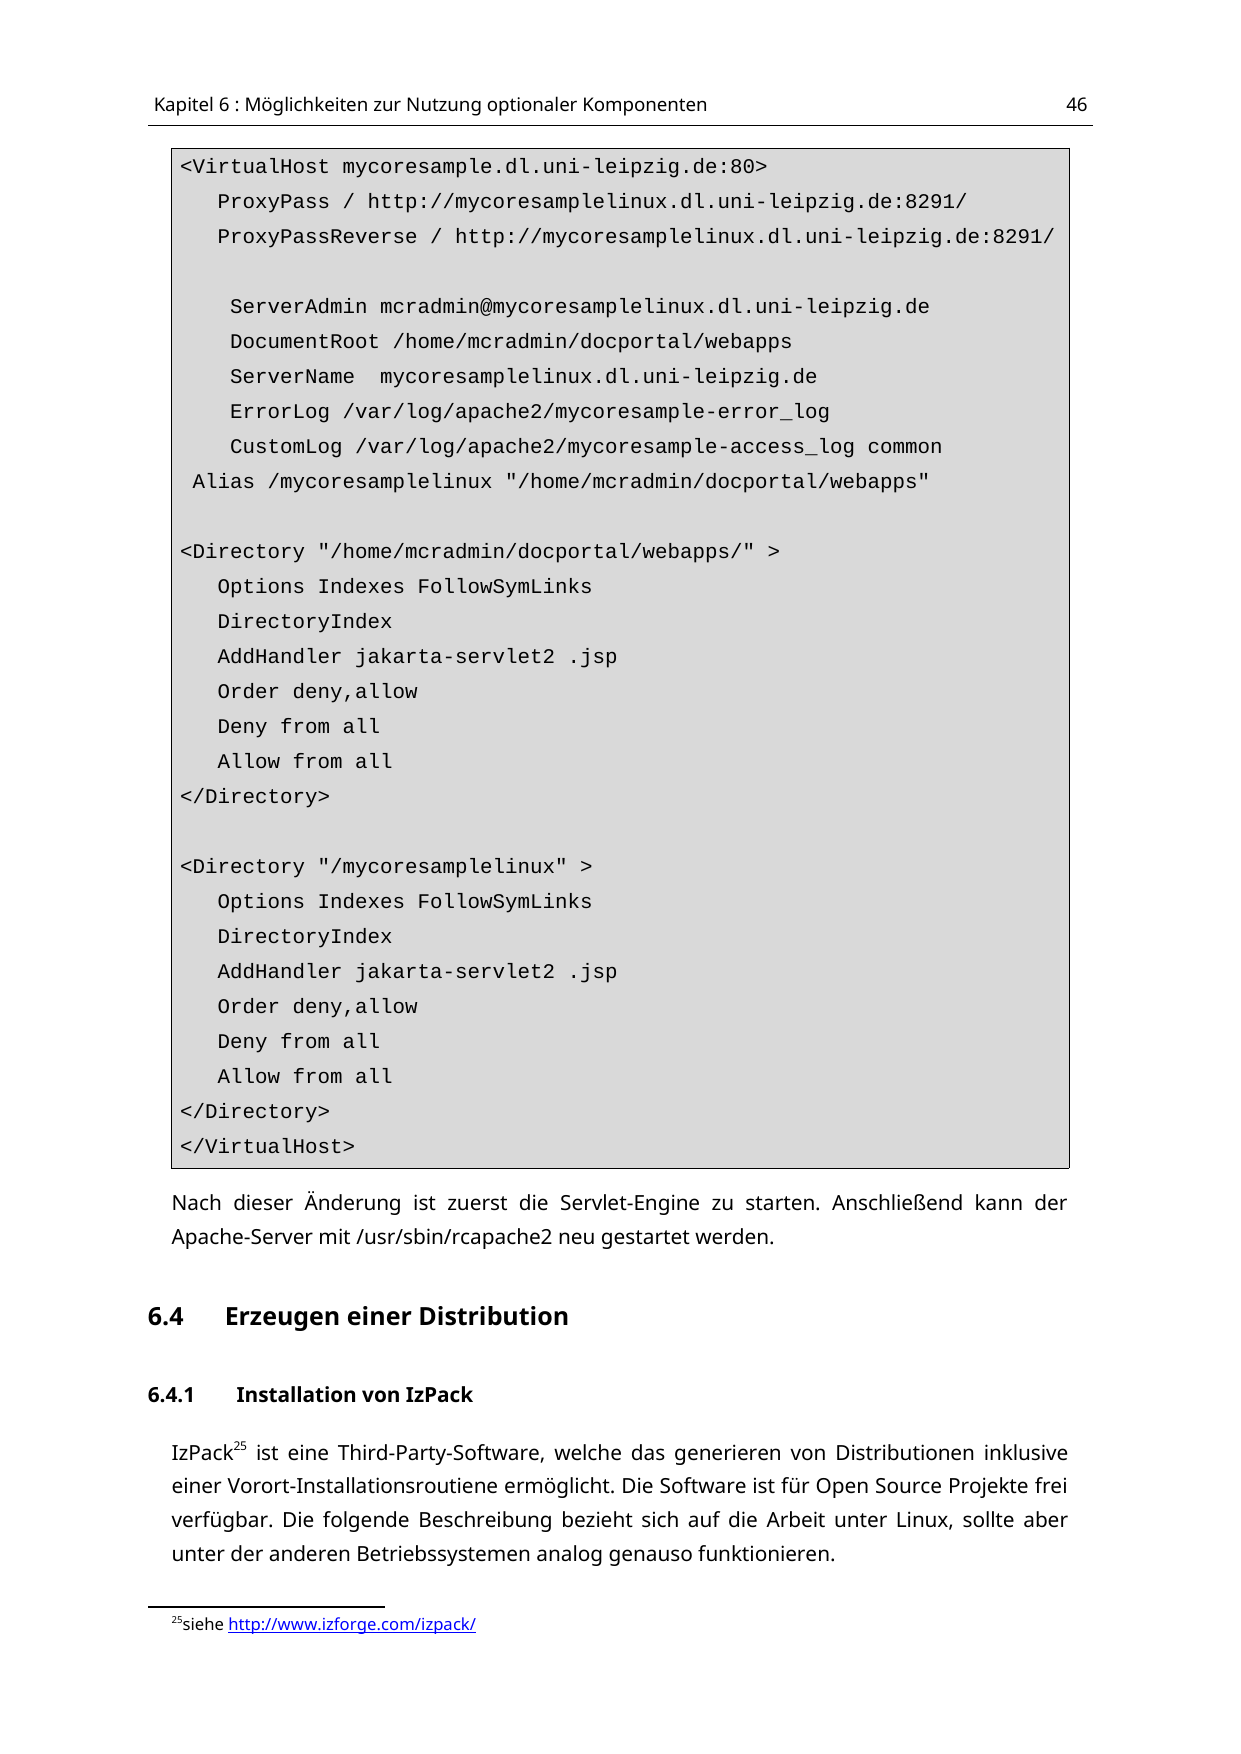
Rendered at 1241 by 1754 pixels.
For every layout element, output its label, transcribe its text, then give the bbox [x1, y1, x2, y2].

subtitle Erzeugen einer Distribution [148, 1298, 1092, 1332]
text DirectoryIndex [172, 918, 1069, 949]
text Deny from all [172, 708, 1069, 739]
text Options Indexes FollowSymLinks [172, 883, 1069, 914]
text </VirtualHost> [172, 1128, 1069, 1168]
text Deny from all [172, 1023, 1069, 1054]
text Order deny,allow [172, 988, 1069, 1019]
text AddHandler jakarta-servlet2 .jsp [172, 953, 1069, 984]
text DirectoryIndex [172, 603, 1069, 634]
text Options Indexes FollowSymLinks [172, 568, 1069, 599]
subtitle Installation von IzPack [148, 1380, 1092, 1408]
text ErrorLog /var/log/apache2/mycoresample-error_log [172, 393, 1069, 424]
text AddHandler jakarta-servlet2 .jsp [172, 638, 1069, 669]
text ServerName mycoresamplelinux.dl.uni-leipzig.de [172, 358, 1069, 389]
text CustomLog /var/log/apache2/mycoresample-access_log common [172, 428, 1069, 459]
text IzPack ist eine Third-Party-Software, welche das generieren von Distributionen inklusive einer Vorort-Installationsroutiene ermöglicht. Die Software ist für Open Source Projekte frei verfügbar. Die folgende Beschreibung bezieht sich auf die Arbeit unter Linux, sollte aber unter der anderen Betriebssystemen analog genauso funktionieren. [171, 1438, 1069, 1567]
text ServerAdmin mcradmin@mycoresamplelinux.dl.uni-leipzig.de [172, 288, 1069, 319]
text </Directory> [172, 778, 1069, 809]
text <Directory "/home/mcradmin/docportal/webapps/" > [172, 533, 1069, 564]
text </Directory> [172, 1093, 1069, 1124]
text Allow from all [172, 743, 1069, 774]
text <Directory "/mycoresamplelinux" > [172, 848, 1069, 879]
text DocumentRoot /home/mcradmin/docportal/webapps [172, 323, 1069, 354]
text <VirtualHost mycoresample.dl.uni-leipzig.de:80> [172, 149, 1069, 179]
text Alias /mycoresamplelinux "/home/mcradmin/docportal/webapps" [172, 463, 1069, 494]
text ProxyPassReverse / http://mycoresamplelinux.dl.uni-leipzig.de:8291/ [172, 218, 1069, 249]
text Nach dieser Änderung ist zuerst die Servlet-Engine zu starten. Anschließend kann der Apache-Server mit /usr/sbin/rcapache2 neu gestartet werden. [171, 1188, 1069, 1250]
text siehe http://www.izforge.com/izpack/ [171, 1613, 1069, 1636]
text Allow from all [172, 1058, 1069, 1089]
text ProxyPass / http://mycoresamplelinux.dl.uni-leipzig.de:8291/ [172, 183, 1069, 214]
text Order deny,allow [172, 673, 1069, 704]
